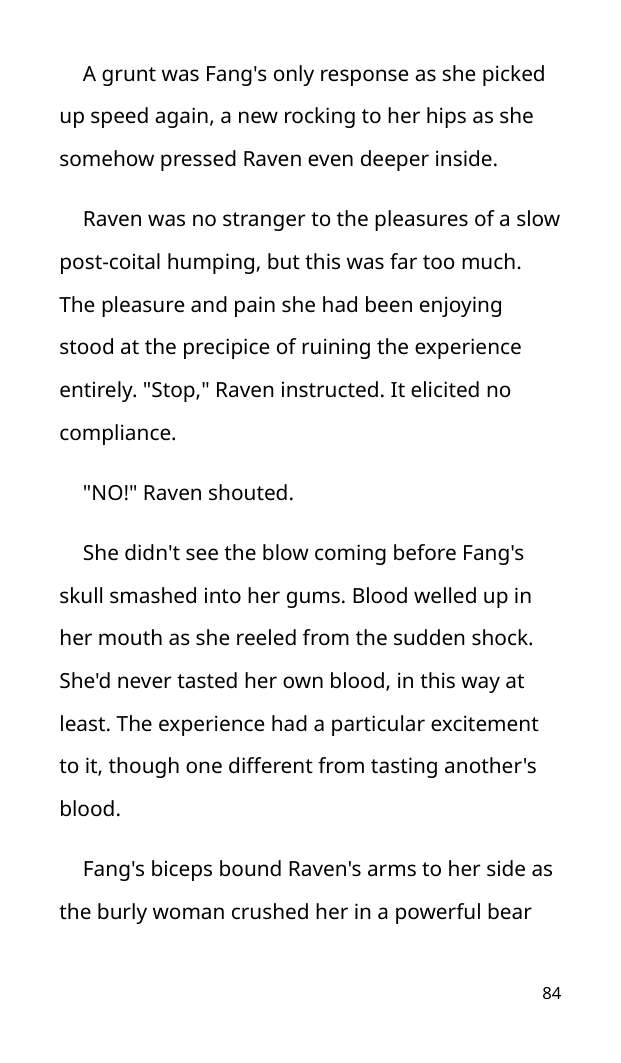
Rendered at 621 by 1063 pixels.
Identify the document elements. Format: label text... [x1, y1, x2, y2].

text Raven was no stranger to the pleasures of a slow post-coital humping, but this was far too much. The pleasure and pain she had been enjoying stood at the precipice of ruining the experience entirely. "Stop," Raven instructed. It elicited no compliance. [59, 204, 561, 446]
text A grunt was Fang's only response as she picked up speed again, a new rocking to her hips as she somehow pressed Raven even deeper inside. [59, 59, 561, 173]
text She didn't see the blow coming before Fang's skull smashed into her gums. Blood welled up in her mouth as she reeled from the sudden shock. She'd never tasted her own blood, in this way at least. The experience had a particular excitement to it, though one different from tasting another's blood. [59, 538, 561, 822]
text "NO!" Raven shouted. [59, 478, 561, 506]
text Fang's biceps bound Raven's arms to her side as the burly woman crushed her in a powerful bear [59, 854, 561, 925]
